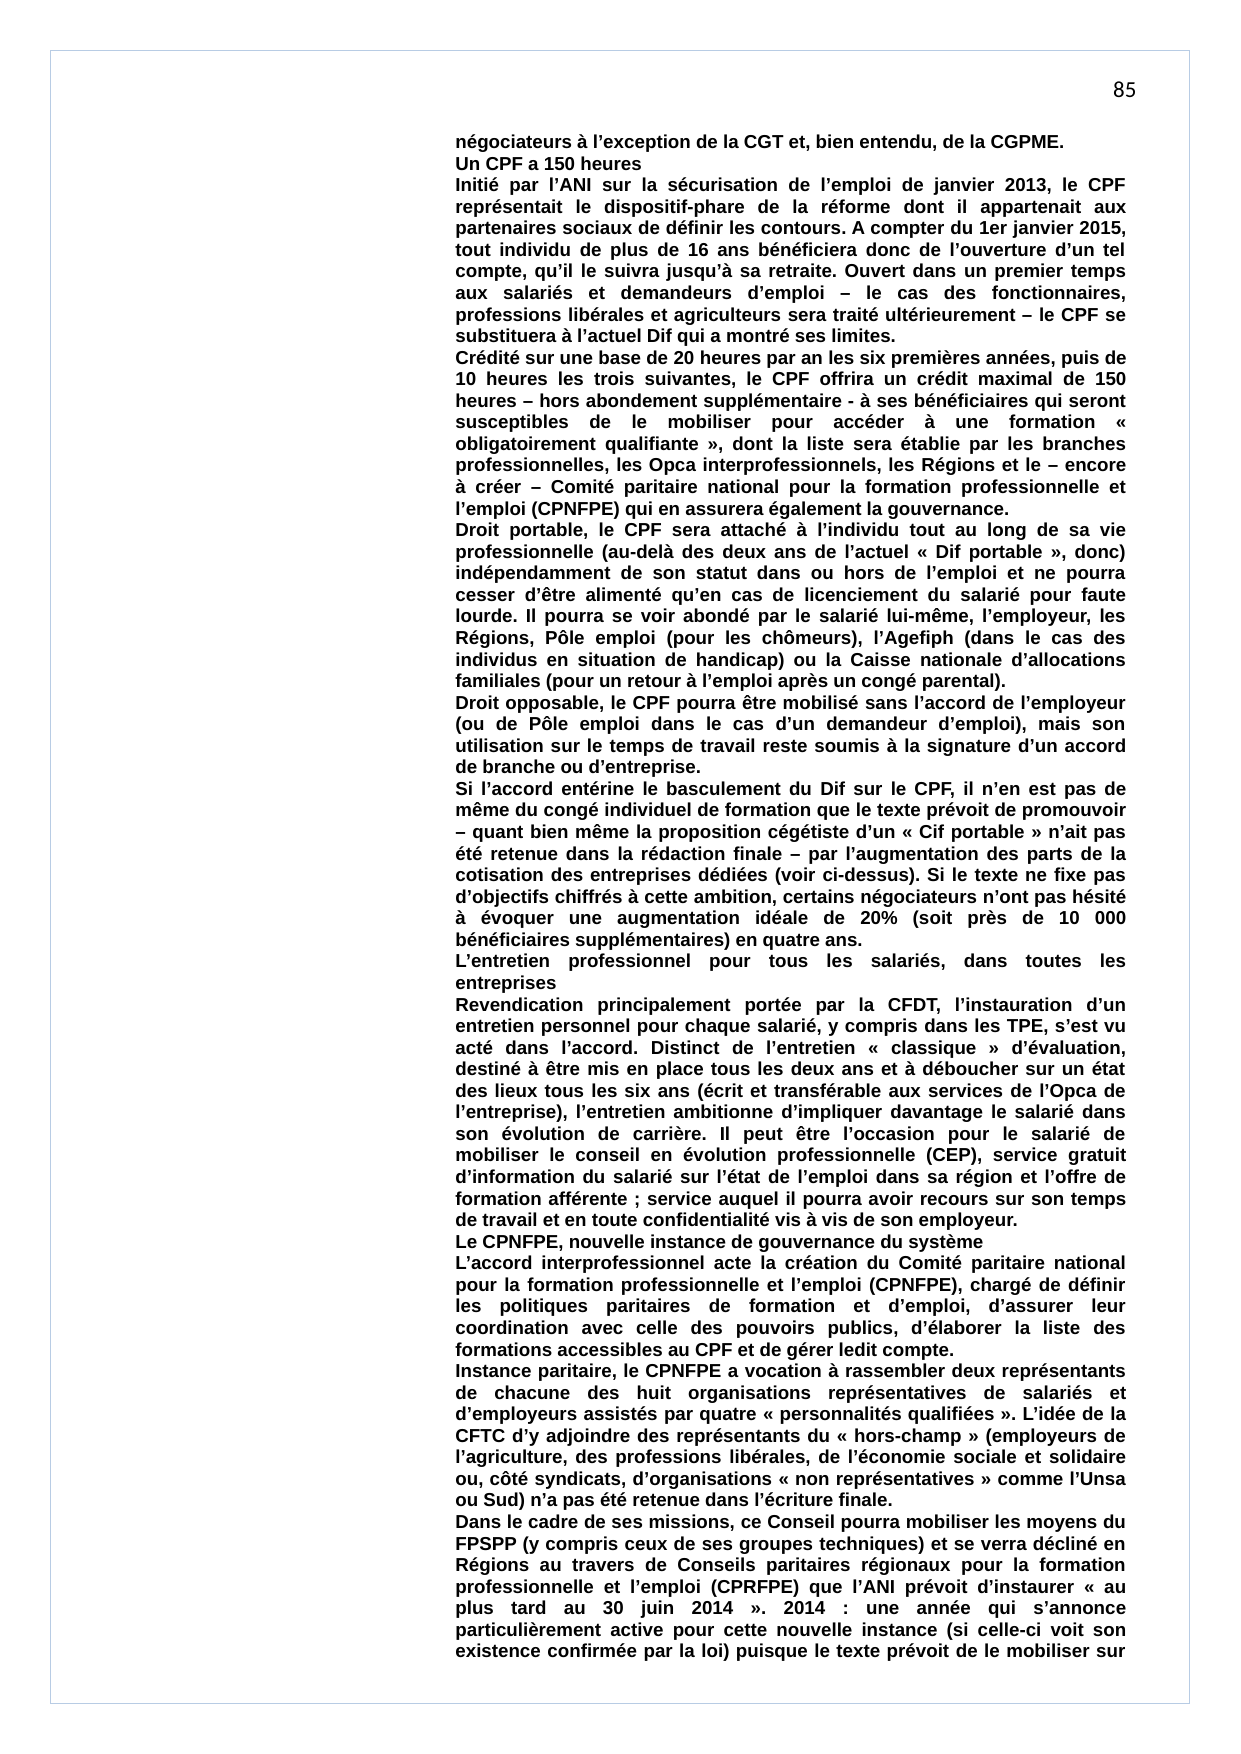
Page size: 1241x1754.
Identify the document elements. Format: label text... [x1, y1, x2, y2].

table_cell [193, 131, 444, 1662]
table_cell négociateurs à l’exception de la CGT et, bien entendu, de la CGPME. Un CPF a 150 heures Initié par l’ANI sur la sécurisation de l’emploi de janvier 2013, le CPF représentait le dispositif-phare de la réforme dont il appartenait aux partenaires sociaux de définir les contours. A compter du 1er janvier 2015, tout individu de plus de 16 ans bénéficiera donc de l’ouverture d’un tel compte, qu’il le suivra jusqu’à sa retraite. Ouvert dans un premier temps aux salariés et demandeurs d’emploi – le cas des fonctionnaires, professions libérales et agriculteurs sera traité ultérieurement – le CPF se substituera à l’actuel Dif qui a montré ses limites. Crédité sur une base de 20 heures par an les six premières années, puis de 10 heures les trois suivantes, le CPF offrira un crédit maximal de 150 heures – hors abondement supplémentaire - à ses bénéficiaires qui seront susceptibles de le mobiliser pour accéder à une formation « obligatoirement qualifiante », dont la liste sera établie par les branches professionnelles, les Opca interprofessionnels, les Régions et le – encore à créer – Comité paritaire national pour la formation professionnelle et l’emploi (CPNFPE) qui en assurera également la gouvernance. Droit portable, le CPF sera attaché à l’individu tout au long de sa vie professionnelle (au-delà des deux ans de l’actuel « Dif portable », donc) indépendamment de son statut dans ou hors de l’emploi et ne pourra cesser d’être alimenté qu’en cas de licenciement du salarié pour faute lourde. Il pourra se voir abondé par le salarié lui-même, l’employeur, les Régions, Pôle emploi (pour les chômeurs), l’Agefiph (dans le cas des individus en situation de handicap) ou la Caisse nationale d’allocations familiales (pour un retour à l’emploi après un congé parental). Droit opposable, le CPF pourra être mobilisé sans l’accord de l’employeur (ou de Pôle emploi dans le cas d’un demandeur d’emploi), mais son utilisation sur le temps de travail reste soumis à la signature d’un accord de branche ou d’entreprise. Si l’accord entérine le basculement du Dif sur le CPF, il n’en est pas de même du congé individuel de formation que le texte prévoit de promouvoir – quant bien même la proposition cégétiste d’un « Cif portable » n’ait pas été retenue dans la rédaction finale – par l’augmentation des parts de la cotisation des entreprises dédiées (voir ci-dessus). Si le texte ne fixe pas d’objectifs chiffrés à cette ambition, certains négociateurs n’ont pas hésité à évoquer une augmentation idéale de 20% (soit près de 10 000 bénéficiaires supplémentaires) en quatre ans. L’entretien professionnel pour tous les salariés, dans toutes les entreprises Revendication principalement portée par la CFDT, l’instauration d’un entretien personnel pour chaque salarié, y compris dans les TPE, s’est vu acté dans l’accord. Distinct de l’entretien « classique » d’évaluation, destiné à être mis en place tous les deux ans et à déboucher sur un état des lieux tous les six ans (écrit et transférable aux services de l’Opca de l’entreprise), l’entretien ambitionne d’impliquer davantage le salarié dans son évolution de carrière. Il peut être l’occasion pour le salarié de mobiliser le conseil en évolution professionnelle (CEP), service gratuit d’information du salarié sur l’état de l’emploi dans sa région et l’offre de formation afférente ; service auquel il pourra avoir recours sur son temps de travail et en toute confidentialité vis à vis de son employeur. Le CPNFPE, nouvelle instance de gouvernance du système L’accord interprofessionnel acte la création du Comité paritaire national pour la formation professionnelle et l’emploi (CPNFPE), chargé de définir les politiques paritaires de formation et d’emploi, d’assurer leur coordination avec celle des pouvoirs publics, d’élaborer la liste des formations accessibles au CPF et de gérer ledit compte. Instance paritaire, le CPNFPE a vocation à rassembler deux représentants de chacune des huit organisations représentatives de salariés et d’employeurs assistés par quatre « personnalités qualifiées ». L’idée de la CFTC d’y adjoindre des représentants du « hors-champ » (employeurs de l’agriculture, des professions libérales, de l’économie sociale et solidaire ou, côté syndicats, d’organisations « non représentatives » comme l’Unsa ou Sud) n’a pas été retenue dans l’écriture finale. Dans le cadre de ses missions, ce Conseil pourra mobiliser les moyens du FPSPP (y compris ceux de ses groupes techniques) et se verra décliné en Régions au travers de Conseils paritaires régionaux pour la formation professionnelle et l’emploi (CPRFPE) que l’ANI prévoit d’instaurer « au plus tard au 30 juin 2014 ». 2014 : une année qui s’annonce particulièrement active pour cette nouvelle instance (si celle-ci voit son existence confirmée par la loi) puisque le texte prévoit de le mobiliser sur [444, 131, 1138, 1662]
